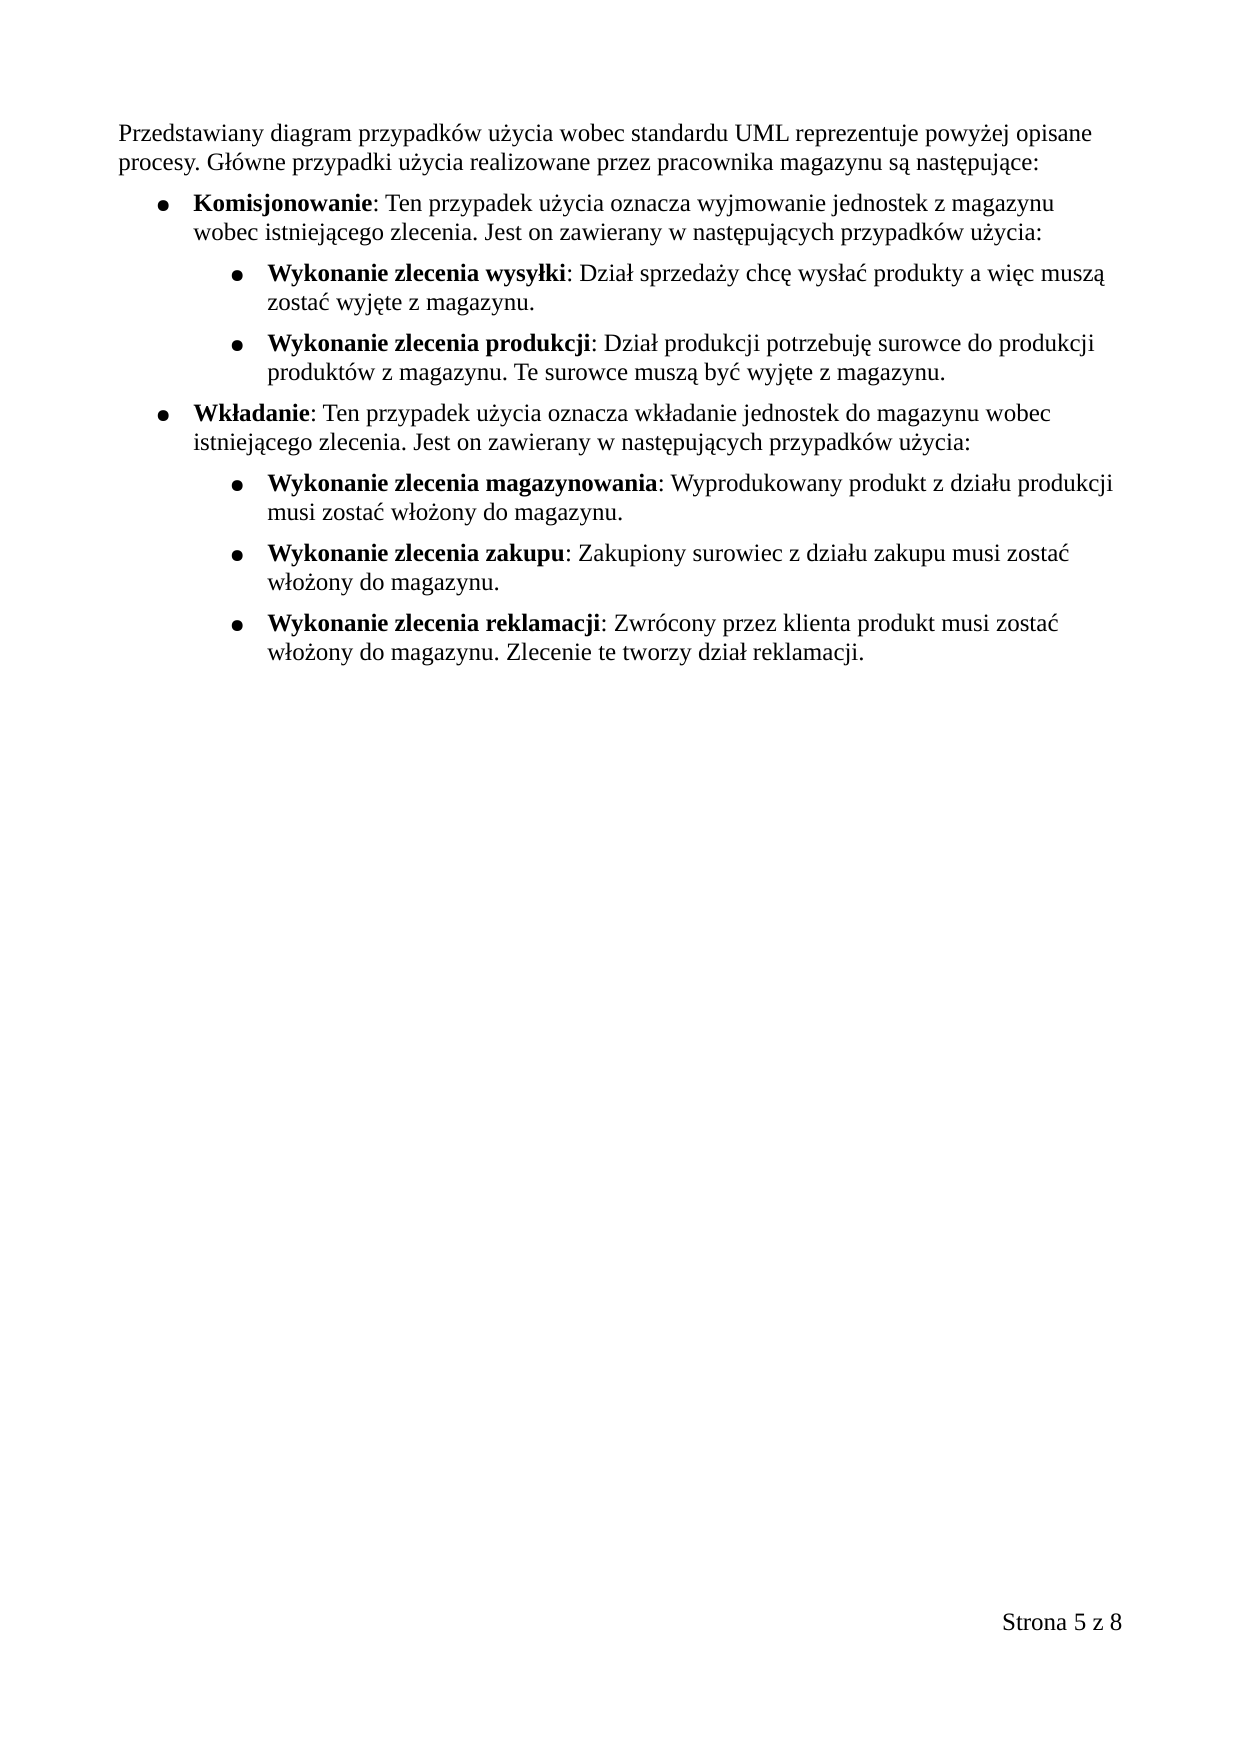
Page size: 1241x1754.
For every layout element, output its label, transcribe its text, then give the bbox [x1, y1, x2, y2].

list Wykonanie zlecenia produkcji: Dział produkcji potrzebuję surowce do produkcji produktów z magazynu. Te surowce muszą być wyjęte z magazynu. [229, 328, 1122, 386]
list Wkładanie: Ten przypadek użycia oznacza wkładanie jednostek do magazynu wobec istniejącego zlecenia. Jest on zawierany w następujących przypadków użycia: [156, 398, 1122, 456]
list Wykonanie zlecenia magazynowania: Wyprodukowany produkt z działu produkcji musi zostać włożony do magazynu. [229, 468, 1122, 526]
list Wykonanie zlecenia reklamacji: Zwrócony przez klienta produkt musi zostać włożony do magazynu. Zlecenie te tworzy dział reklamacji. [229, 608, 1122, 666]
list Wykonanie zlecenia zakupu: Zakupiony surowiec z działu zakupu musi zostać włożony do magazynu. [229, 538, 1122, 596]
list Komisjonowanie: Ten przypadek użycia oznacza wyjmowanie jednostek z magazynu wobec istniejącego zlecenia. Jest on zawierany w następujących przypadków użycia: [156, 188, 1122, 246]
text Przedstawiany diagram przypadków użycia wobec standardu UML reprezentuje powyżej opisane procesy. Główne przypadki użycia realizowane przez pracownika magazynu są następujące: [118, 118, 1122, 176]
list Wykonanie zlecenia wysyłki: Dział sprzedaży chcę wysłać produkty a więc muszą zostać wyjęte z magazynu. [229, 258, 1122, 316]
